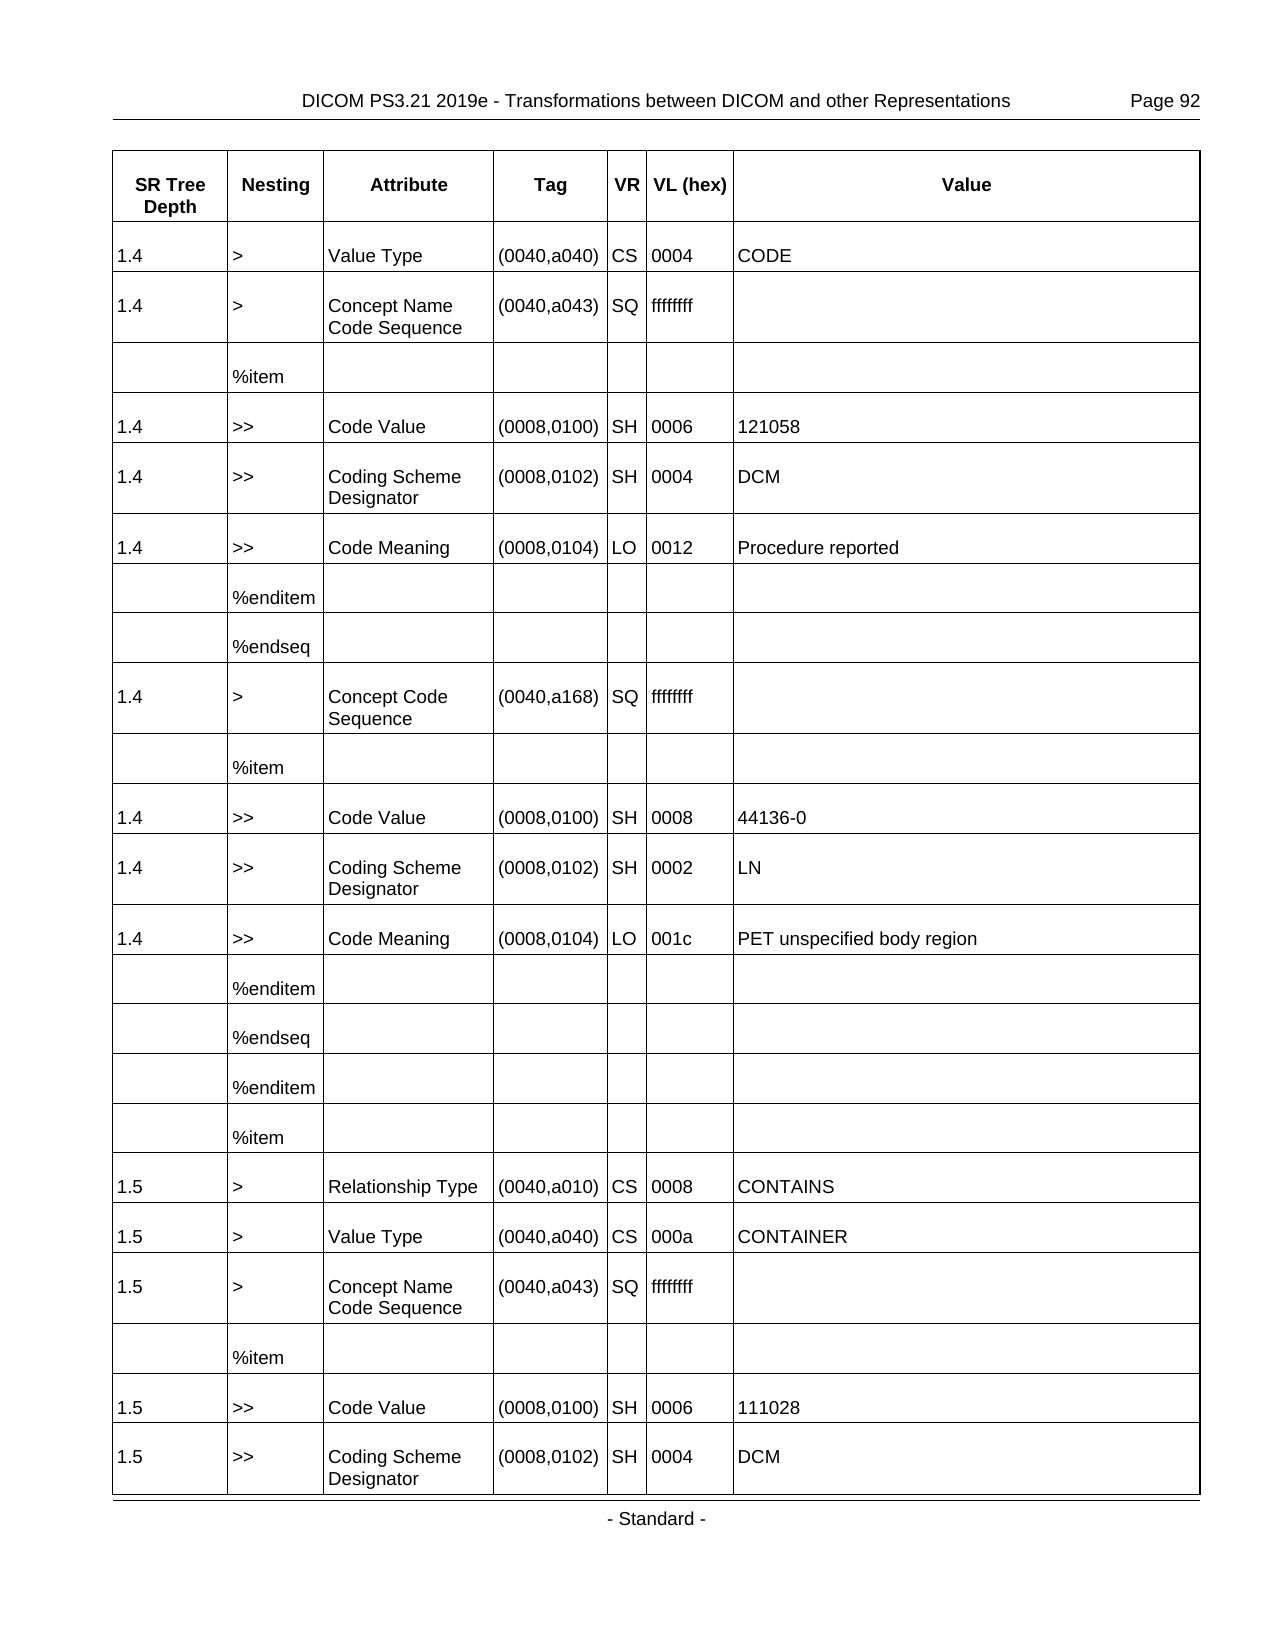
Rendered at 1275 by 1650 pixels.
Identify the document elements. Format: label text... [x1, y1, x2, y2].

table_cell %item [228, 1104, 323, 1152]
table_cell [734, 343, 1199, 392]
table_cell [494, 1054, 607, 1102]
table_cell 000a [647, 1203, 733, 1252]
table_cell [734, 1324, 1199, 1372]
table_cell CS [608, 222, 646, 271]
table_cell [647, 564, 733, 612]
table_cell SH [608, 393, 646, 442]
table_cell 0008 [647, 784, 733, 832]
table_cell Procedure reported [734, 514, 1199, 562]
table_cell [608, 734, 646, 783]
table_cell 1.5 [113, 1423, 227, 1493]
table_cell > [228, 1203, 323, 1252]
table_cell [113, 343, 227, 392]
table_cell [494, 343, 607, 392]
table_cell [647, 343, 733, 392]
table_cell [324, 955, 493, 1003]
table_cell [647, 1004, 733, 1053]
table_cell %endseq [228, 1004, 323, 1053]
table_cell [324, 564, 493, 612]
table_cell CS [608, 1203, 646, 1252]
table_cell (0008,0100) [494, 784, 607, 832]
table_cell [608, 1104, 646, 1152]
table_cell Concept Code Sequence [324, 663, 493, 733]
table_cell >> [228, 443, 323, 513]
table_cell (0008,0104) [494, 514, 607, 562]
table_cell >> [228, 834, 323, 904]
table_cell [734, 613, 1199, 662]
table_cell [113, 1004, 227, 1053]
table_cell Code Meaning [324, 514, 493, 562]
table_cell [324, 1004, 493, 1053]
table_cell [608, 613, 646, 662]
table_cell [324, 1324, 493, 1372]
table_cell %item [228, 343, 323, 392]
table_cell 1.5 [113, 1253, 227, 1323]
table_cell SH [608, 784, 646, 832]
table_cell 0008 [647, 1153, 733, 1202]
table_cell >> [228, 393, 323, 442]
table_cell [113, 734, 227, 783]
table_cell ffffffff [647, 663, 733, 733]
table_cell [494, 955, 607, 1003]
table_cell [324, 1104, 493, 1152]
table_cell 44136-0 [734, 784, 1199, 832]
table_cell (0040,a043) [494, 1253, 607, 1323]
table_cell PET unspecified body region [734, 905, 1199, 953]
table_cell 1.5 [113, 1153, 227, 1202]
table_cell [734, 1104, 1199, 1152]
table_cell [608, 343, 646, 392]
table_cell 0004 [647, 222, 733, 271]
table_cell > [228, 1253, 323, 1323]
table_cell Code Value [324, 393, 493, 442]
table_cell Coding Scheme Designator [324, 443, 493, 513]
table_cell SQ [608, 663, 646, 733]
table_cell SH [608, 1374, 646, 1422]
table_cell [608, 955, 646, 1003]
table_cell 001c [647, 905, 733, 953]
table_cell 0006 [647, 1374, 733, 1422]
table_cell CS [608, 1153, 646, 1202]
table_cell [494, 1324, 607, 1372]
table_cell 1.4 [113, 663, 227, 733]
table_cell %enditem [228, 1054, 323, 1102]
table_header VL (hex) [647, 151, 733, 221]
table_cell Concept Name Code Sequence [324, 1253, 493, 1323]
table_cell 1.4 [113, 443, 227, 513]
table_cell 1.4 [113, 905, 227, 953]
table_header SR Tree Depth [113, 151, 227, 221]
table_cell > [228, 1153, 323, 1202]
table_cell (0040,a168) [494, 663, 607, 733]
table_cell %item [228, 1324, 323, 1372]
table_cell [113, 955, 227, 1003]
table_cell 1.4 [113, 393, 227, 442]
table_cell [608, 1054, 646, 1102]
table_cell >> [228, 514, 323, 562]
table_cell [494, 734, 607, 783]
table_cell [734, 564, 1199, 612]
table_cell 1.5 [113, 1374, 227, 1422]
table_cell [608, 1004, 646, 1053]
table_header Value [734, 151, 1199, 221]
table_cell (0040,a040) [494, 1203, 607, 1252]
table_cell Concept Name Code Sequence [324, 272, 493, 342]
table_cell [734, 1054, 1199, 1102]
table_cell Code Value [324, 1374, 493, 1422]
table_cell %item [228, 734, 323, 783]
table_cell [734, 955, 1199, 1003]
table_cell [647, 955, 733, 1003]
table_cell 1.4 [113, 784, 227, 832]
table_cell [494, 1004, 607, 1053]
table_cell [494, 613, 607, 662]
table_cell DCM [734, 1423, 1199, 1493]
table_cell [494, 1104, 607, 1152]
table_cell LO [608, 905, 646, 953]
table_cell [647, 1054, 733, 1102]
table_header Tag [494, 151, 607, 221]
table_cell 1.4 [113, 222, 227, 271]
table_cell [113, 613, 227, 662]
table_cell Code Meaning [324, 905, 493, 953]
table_cell (0040,a040) [494, 222, 607, 271]
table_cell (0008,0102) [494, 834, 607, 904]
table_cell Coding Scheme Designator [324, 834, 493, 904]
table_header Attribute [324, 151, 493, 221]
table_cell 1.4 [113, 514, 227, 562]
table_header Nesting [228, 151, 323, 221]
table_cell > [228, 272, 323, 342]
table_cell [113, 1104, 227, 1152]
table_cell [608, 564, 646, 612]
table_cell 0004 [647, 443, 733, 513]
table_cell [324, 613, 493, 662]
table_cell CODE [734, 222, 1199, 271]
table_cell > [228, 663, 323, 733]
table_cell Coding Scheme Designator [324, 1423, 493, 1493]
table_cell (0008,0102) [494, 443, 607, 513]
table_cell (0040,a010) [494, 1153, 607, 1202]
table_cell [324, 1054, 493, 1102]
table_cell >> [228, 784, 323, 832]
table_cell 1.4 [113, 834, 227, 904]
table_cell [494, 564, 607, 612]
table_cell [608, 1324, 646, 1372]
table_cell Value Type [324, 1203, 493, 1252]
table_cell [647, 734, 733, 783]
table_cell SH [608, 443, 646, 513]
table_cell [113, 1324, 227, 1372]
table_cell [324, 734, 493, 783]
table_cell (0008,0104) [494, 905, 607, 953]
table_header VR [608, 151, 646, 221]
table_cell CONTAINS [734, 1153, 1199, 1202]
table_cell 1.4 [113, 272, 227, 342]
table_cell CONTAINER [734, 1203, 1199, 1252]
table_cell [647, 1324, 733, 1372]
table_cell 0012 [647, 514, 733, 562]
table_cell [113, 564, 227, 612]
table_cell Value Type [324, 222, 493, 271]
table_cell SQ [608, 272, 646, 342]
table_cell [734, 1004, 1199, 1053]
table_cell DCM [734, 443, 1199, 513]
table_cell [324, 343, 493, 392]
table_cell [734, 1253, 1199, 1323]
table_cell [113, 1054, 227, 1102]
table_cell (0008,0100) [494, 1374, 607, 1422]
table_cell >> [228, 1374, 323, 1422]
table_cell 111028 [734, 1374, 1199, 1422]
table_cell SQ [608, 1253, 646, 1323]
table_cell (0008,0102) [494, 1423, 607, 1493]
table_cell %endseq [228, 613, 323, 662]
table_cell [734, 272, 1199, 342]
table_cell [647, 1104, 733, 1152]
table_cell ffffffff [647, 272, 733, 342]
table_cell (0008,0100) [494, 393, 607, 442]
table_cell LO [608, 514, 646, 562]
table_cell [647, 613, 733, 662]
table_cell 1.5 [113, 1203, 227, 1252]
table_cell (0040,a043) [494, 272, 607, 342]
table_cell Code Value [324, 784, 493, 832]
table_cell ffffffff [647, 1253, 733, 1323]
table_cell >> [228, 905, 323, 953]
table_cell 0006 [647, 393, 733, 442]
table_cell %enditem [228, 564, 323, 612]
table_cell 0004 [647, 1423, 733, 1493]
table_cell > [228, 222, 323, 271]
table_cell %enditem [228, 955, 323, 1003]
table_cell 121058 [734, 393, 1199, 442]
table_cell >> [228, 1423, 323, 1493]
table_cell LN [734, 834, 1199, 904]
table_cell [734, 663, 1199, 733]
table_cell Relationship Type [324, 1153, 493, 1202]
table_cell [734, 734, 1199, 783]
table_cell SH [608, 1423, 646, 1493]
table_cell 0002 [647, 834, 733, 904]
table_cell SH [608, 834, 646, 904]
